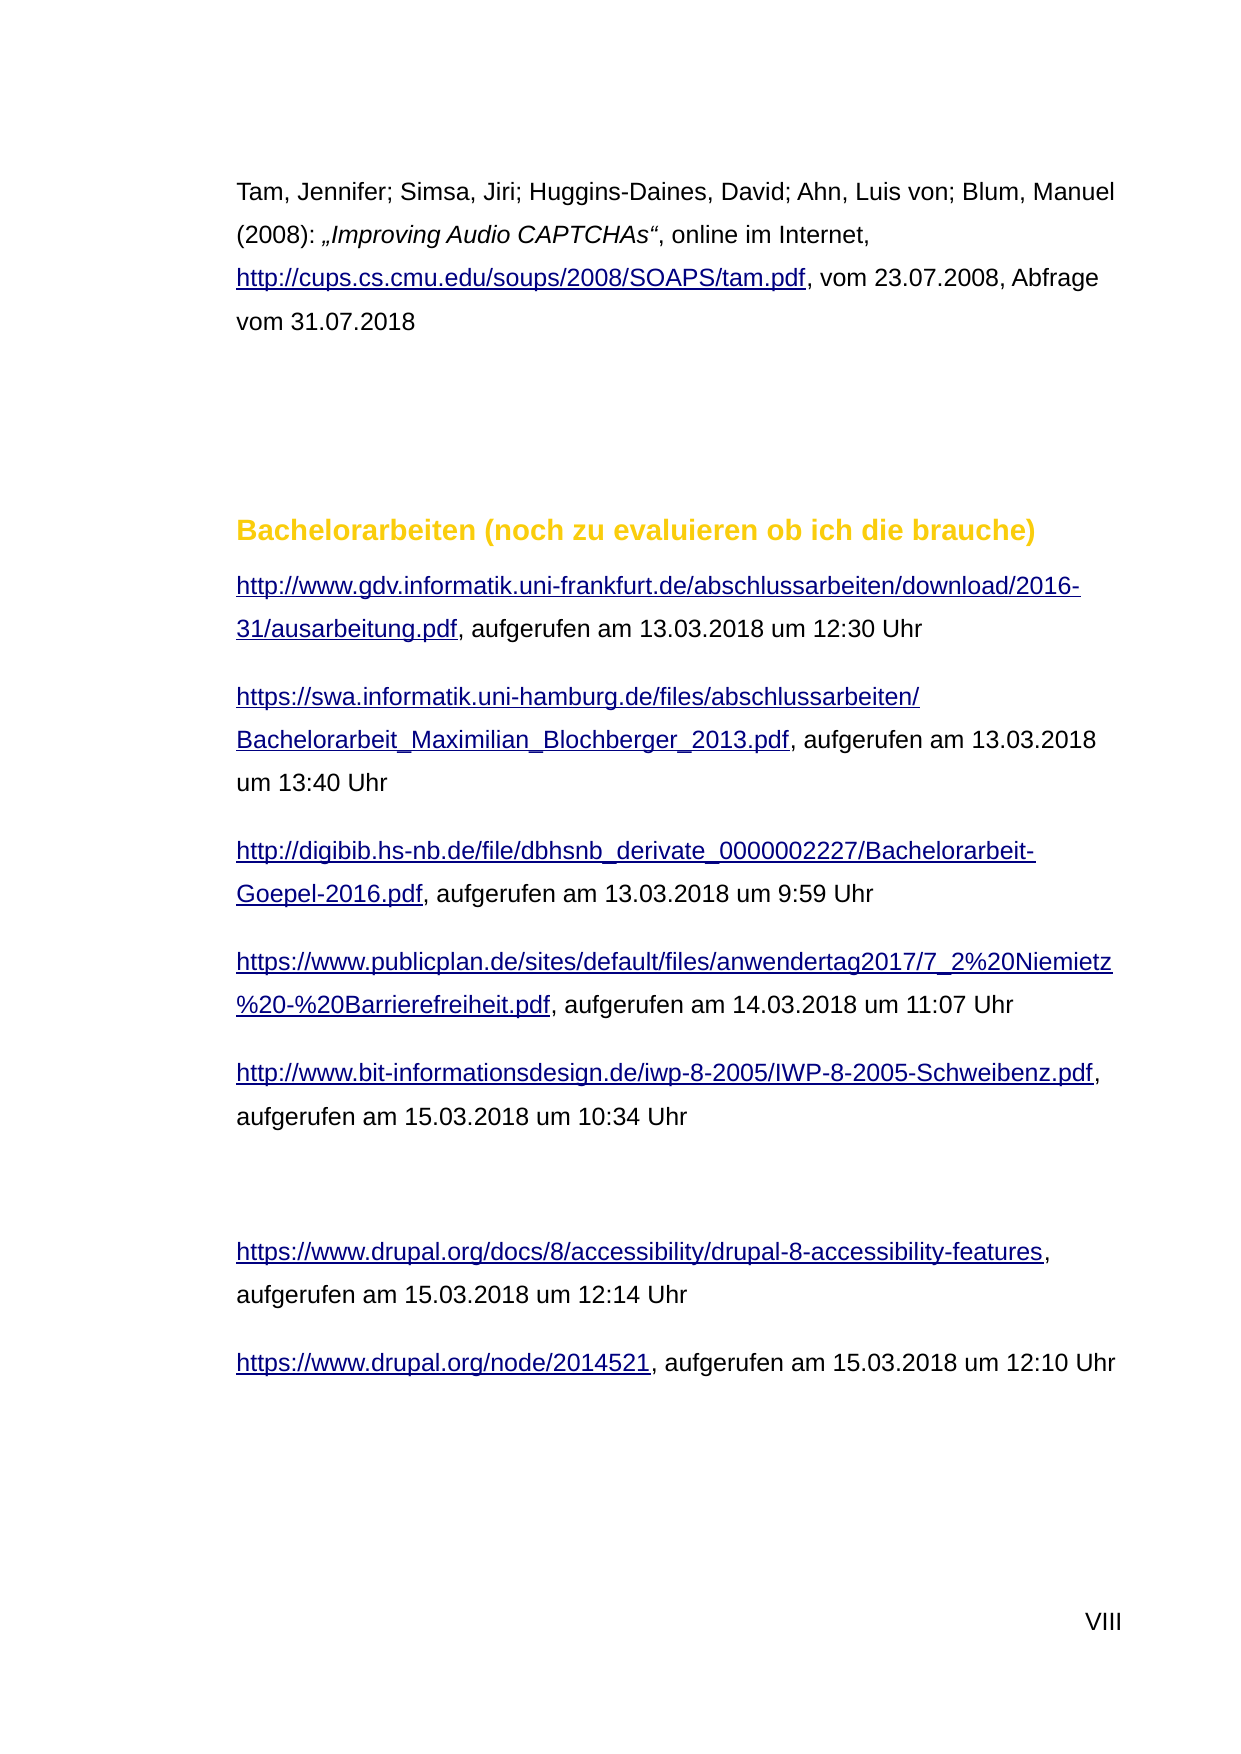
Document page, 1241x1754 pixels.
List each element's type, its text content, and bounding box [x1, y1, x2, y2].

text http://digibib.hs-nb.de/file/dbhsnb_derivate_0000002227/Bachelorarbeit-Goepel-2016.pdf, aufgerufen am 13.03.2018 um 9:59 Uhr [236, 836, 1122, 908]
text https://www.drupal.org/docs/8/accessibility/drupal-8-accessibility-features, aufgerufen am 15.03.2018 um 12:14 Uhr [236, 1237, 1122, 1309]
text http://www.bit-informationsdesign.de/iwp-8-2005/IWP-8-2005-Schweibenz.pdf, aufgerufen am 15.03.2018 um 10:34 Uhr [236, 1058, 1122, 1130]
text https://www.publicplan.de/sites/default/files/anwendertag2017/7_2%20Niemietz%20-%20Barrierefreiheit.pdf, aufgerufen am 14.03.2018 um 11:07 Uhr [236, 947, 1122, 1019]
subtitle Bachelorarbeiten (noch zu evaluieren ob ich die brauche) [236, 512, 1122, 546]
text https://www.drupal.org/node/2014521, aufgerufen am 15.03.2018 um 12:10 Uhr [236, 1348, 1122, 1377]
text http://www.gdv.informatik.uni-frankfurt.de/abschlussarbeiten/download/2016-31/ausarbeitung.pdf, aufgerufen am 13.03.2018 um 12:30 Uhr [236, 571, 1122, 643]
text https://swa.informatik.uni-hamburg.de/files/abschlussarbeiten/Bachelorarbeit_Maximilian_Blochberger_2013.pdf, aufgerufen am 13.03.2018 um 13:40 Uhr [236, 682, 1122, 797]
text Tam, Jennifer; Simsa, Jiri; Huggins-Daines, David; Ahn, Luis von; Blum, Manuel (2008): „Improving Audio CAPTCHAs“, online im Internet, http://cups.cs.cmu.edu/soups/2008/SOAPS/tam.pdf, vom 23.07.2008, Abfrage vom 31.07.2018 [236, 177, 1122, 335]
